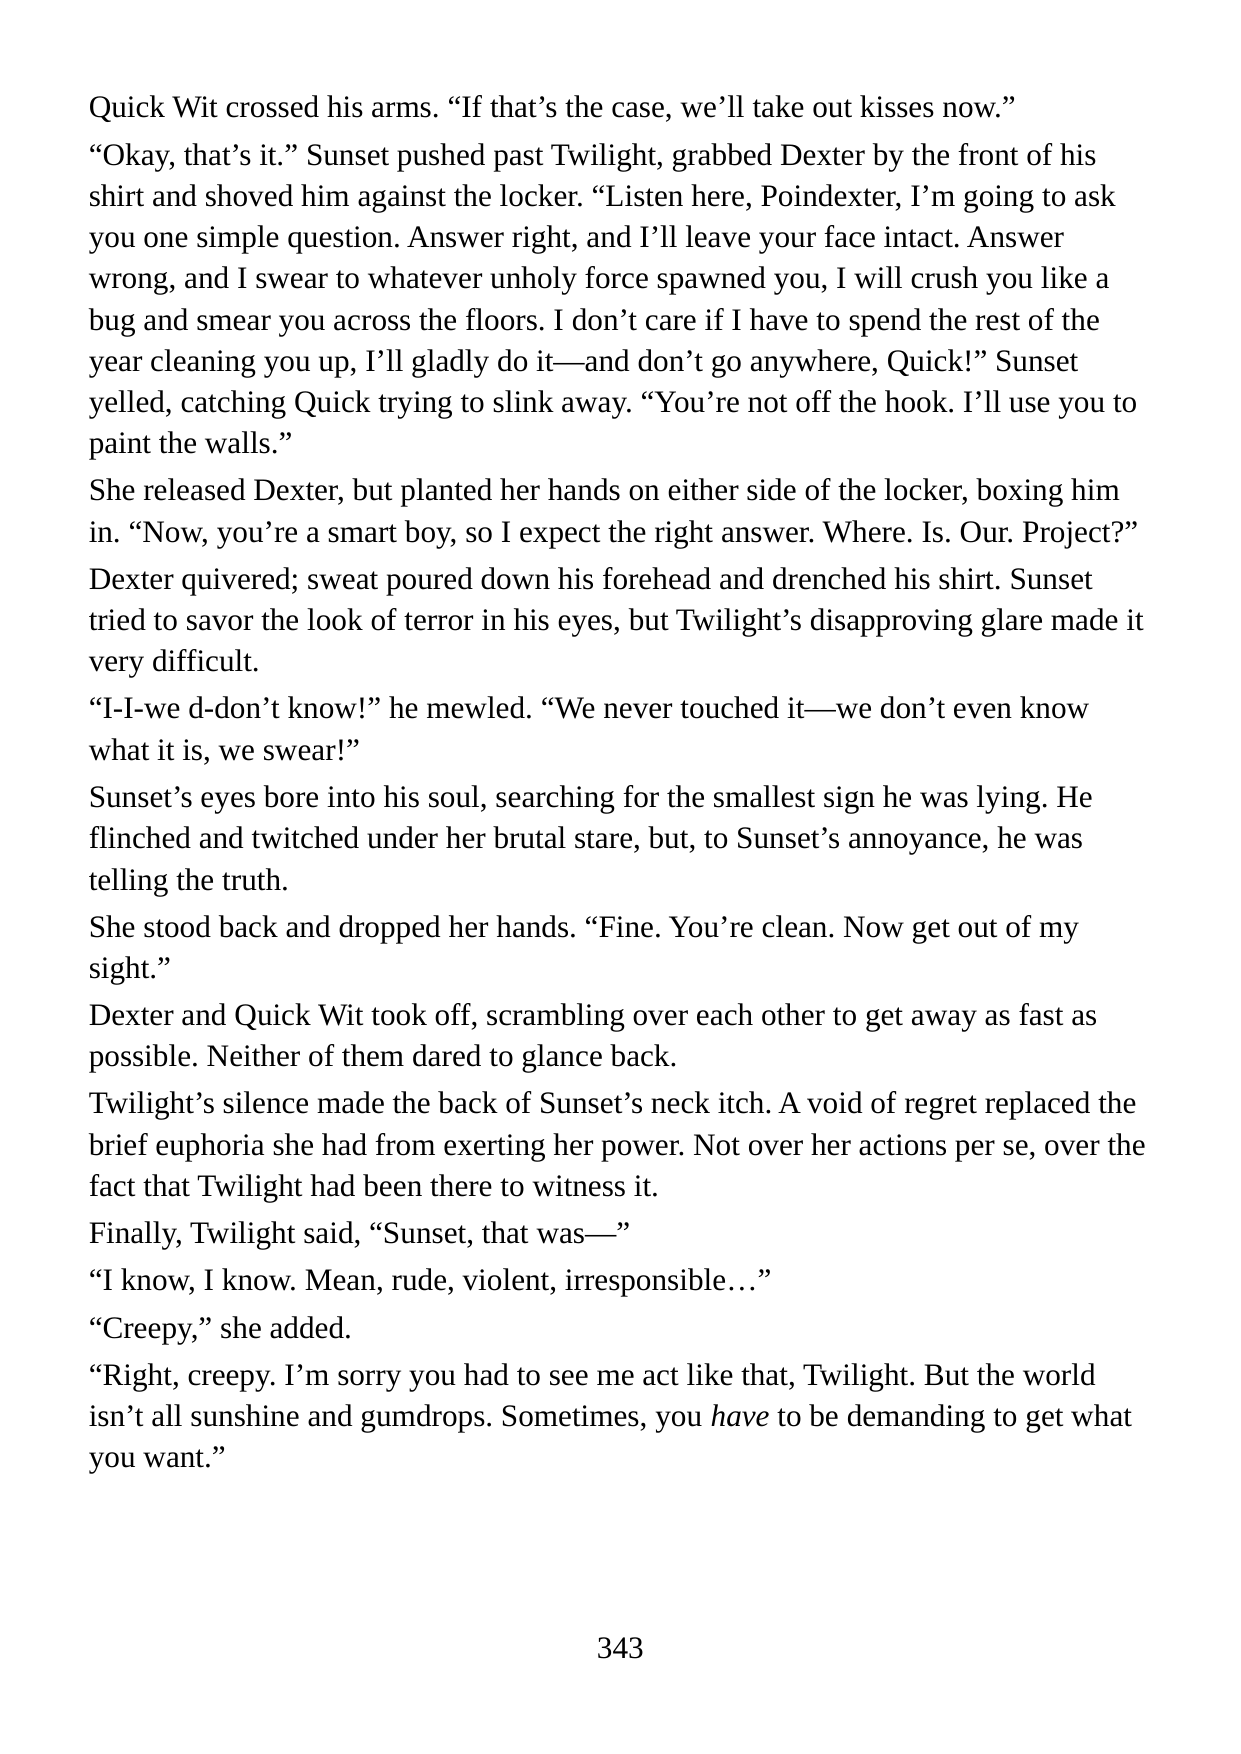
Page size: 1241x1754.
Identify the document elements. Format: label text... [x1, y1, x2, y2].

text She released Dexter, but planted her hands on either side of the locker, boxing him in. “Now, you’re a smart boy, so I expect the right answer. Where. Is. Our. Project?” [88, 472, 1152, 549]
text “I-I-we d-don’t know!” he mewled. “We never touched it—we don’t even know what it is, we swear!” [88, 690, 1152, 767]
text Quick Wit crossed his arms. “If that’s the case, we’ll take out kisses now.” [88, 88, 1152, 124]
text Dexter and Quick Wit took off, scrambling over each other to get away as fast as possible. Neither of them dared to glance back. [88, 996, 1152, 1073]
text She stood back and dropped her hands. “Fine. You’re clean. Now get out of my sight.” [88, 908, 1152, 985]
text Twilight’s silence made the back of Sunset’s neck itch. A void of regret replaced the brief euphoria she had from exerting her power. Not over her actions per se, over the fact that Twilight had been there to witness it. [88, 1085, 1152, 1203]
text Finally, Twilight said, “Sunset, that was—” [88, 1214, 1152, 1250]
text “I know, I know. Mean, rude, violent, irresponsible…” [88, 1262, 1152, 1298]
text “Creepy,” she added. [88, 1309, 1152, 1345]
text Sunset’s eyes bore into his soul, searching for the smallest sign he was lying. He flinched and twitched under her brutal stare, but, to Sunset’s annoyance, he was telling the truth. [88, 778, 1152, 897]
text “Right, creepy. I’m sorry you had to see me act like that, Twilight. But the world isn’t all sunshine and gumdrops. Sometimes, you have to be demanding to get what you want.” [88, 1356, 1152, 1474]
text “Okay, that’s it.” Sunset pushed past Twilight, grabbed Dexter by the front of his shirt and shoved him against the locker. “Listen here, Poindexter, I’m going to ask you one simple question. Answer right, and I’ll leave your face intact. Answer wrong, and I swear to whatever unholy force spawned you, I will crush you like a bug and smear you across the floors. I don’t care if I have to spend the rest of the year cleaning you up, I’ll gladly do it—and don’t go anywhere, Quick!” Sunset yelled, catching Quick trying to slink away. “You’re not off the hook. I’ll use you to paint the walls.” [88, 136, 1152, 460]
text Dexter quivered; sweat poured down his forehead and drenched his shirt. Sunset tried to savor the look of terror in his eyes, but Twilight’s disapproving glare made it very difficult. [88, 560, 1152, 678]
